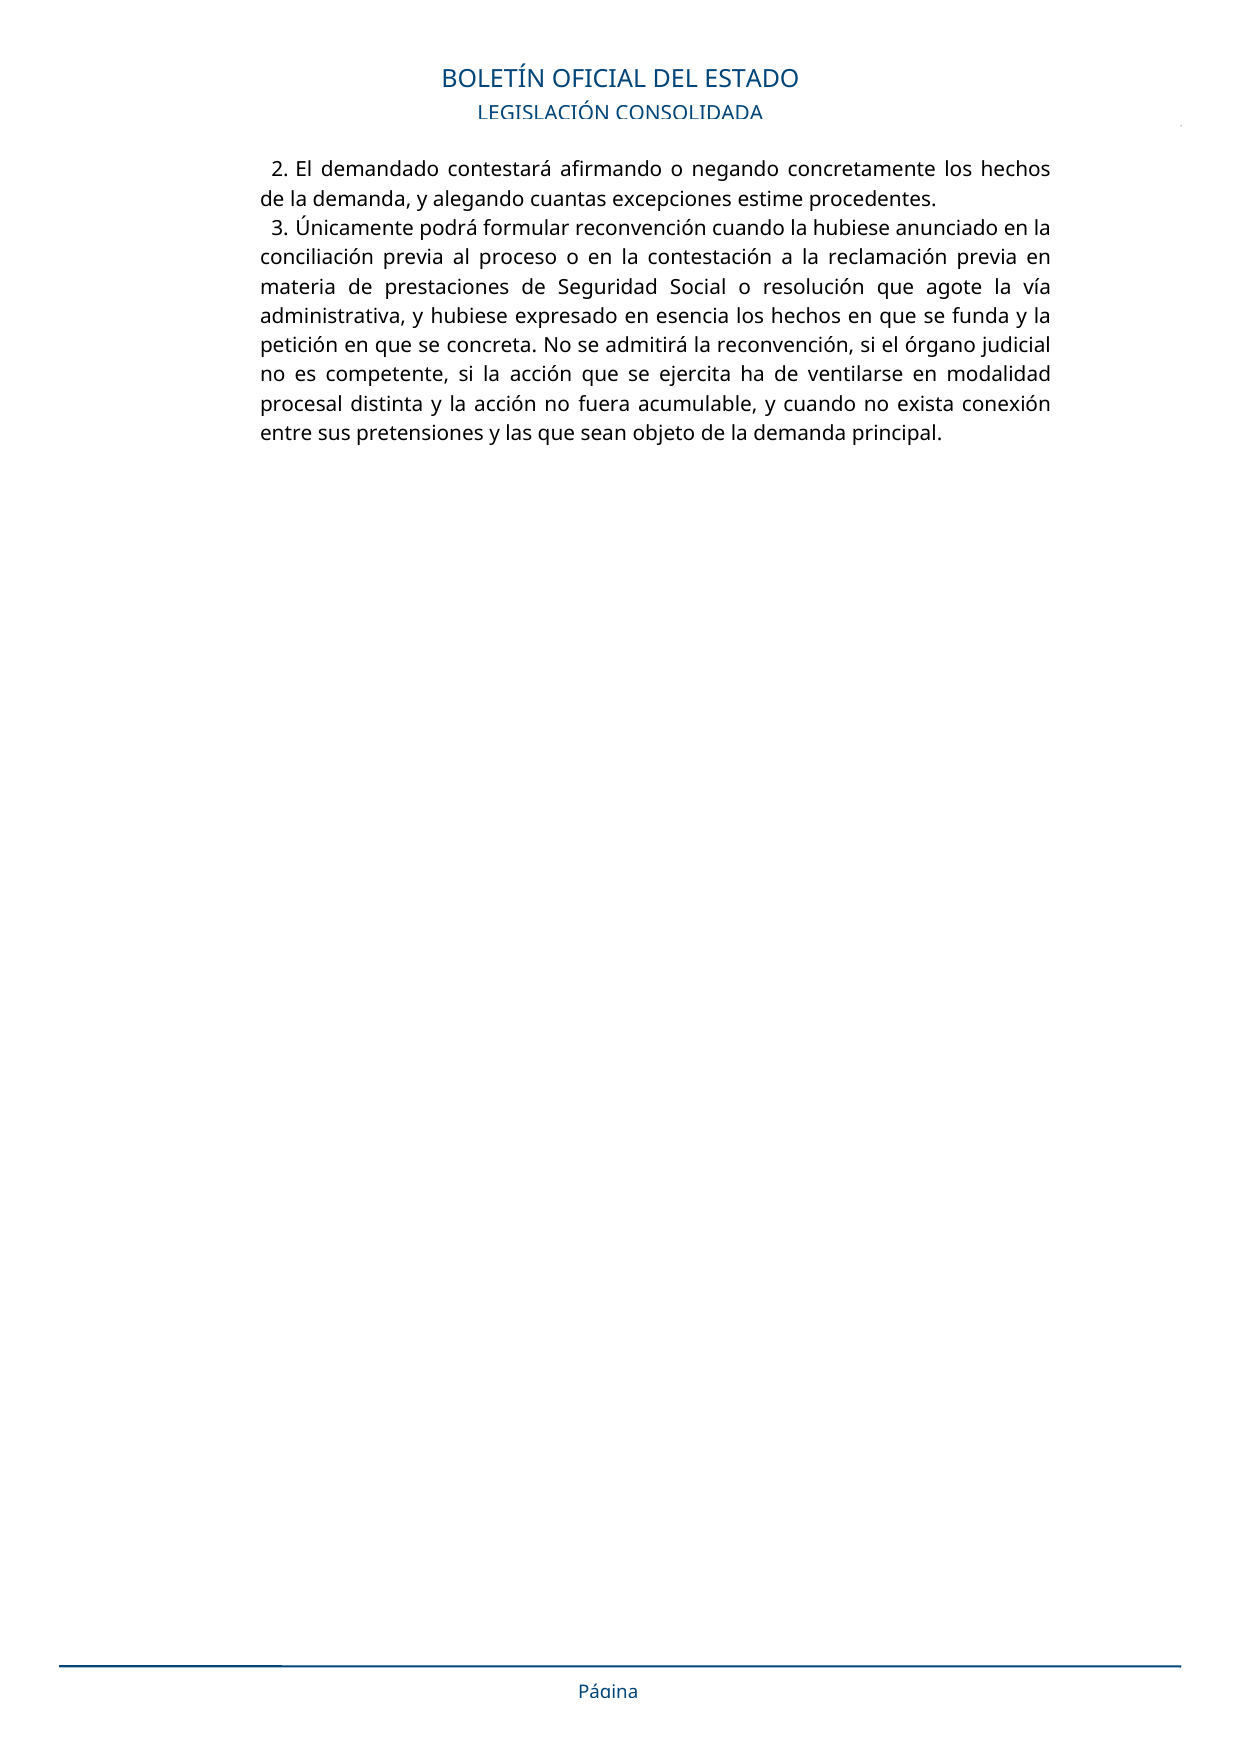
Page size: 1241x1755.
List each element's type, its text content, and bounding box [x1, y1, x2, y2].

list El demandado contestará afirmando o negando concretamente los hechos de la demanda, y alegando cuantas excepciones estime procedentes. [236, 154, 1052, 212]
list Únicamente podrá formular reconvención cuando la hubiese anunciado en la conciliación previa al proceso o en la contestación a la reclamación previa en materia de prestaciones de Seguridad Social o resolución que agote la vía administrativa, y hubiese expresado en esencia los hechos en que se funda y la petición en que se concreta. No se admitirá la reconvención, si el órgano judicial no es competente, si la acción que se ejercita ha de ventilarse en modalidad procesal distinta y la acción no fuera acumulable, y cuando no exista conexión entre sus pretensiones y las que sean objeto de la demanda principal. [236, 213, 1052, 447]
